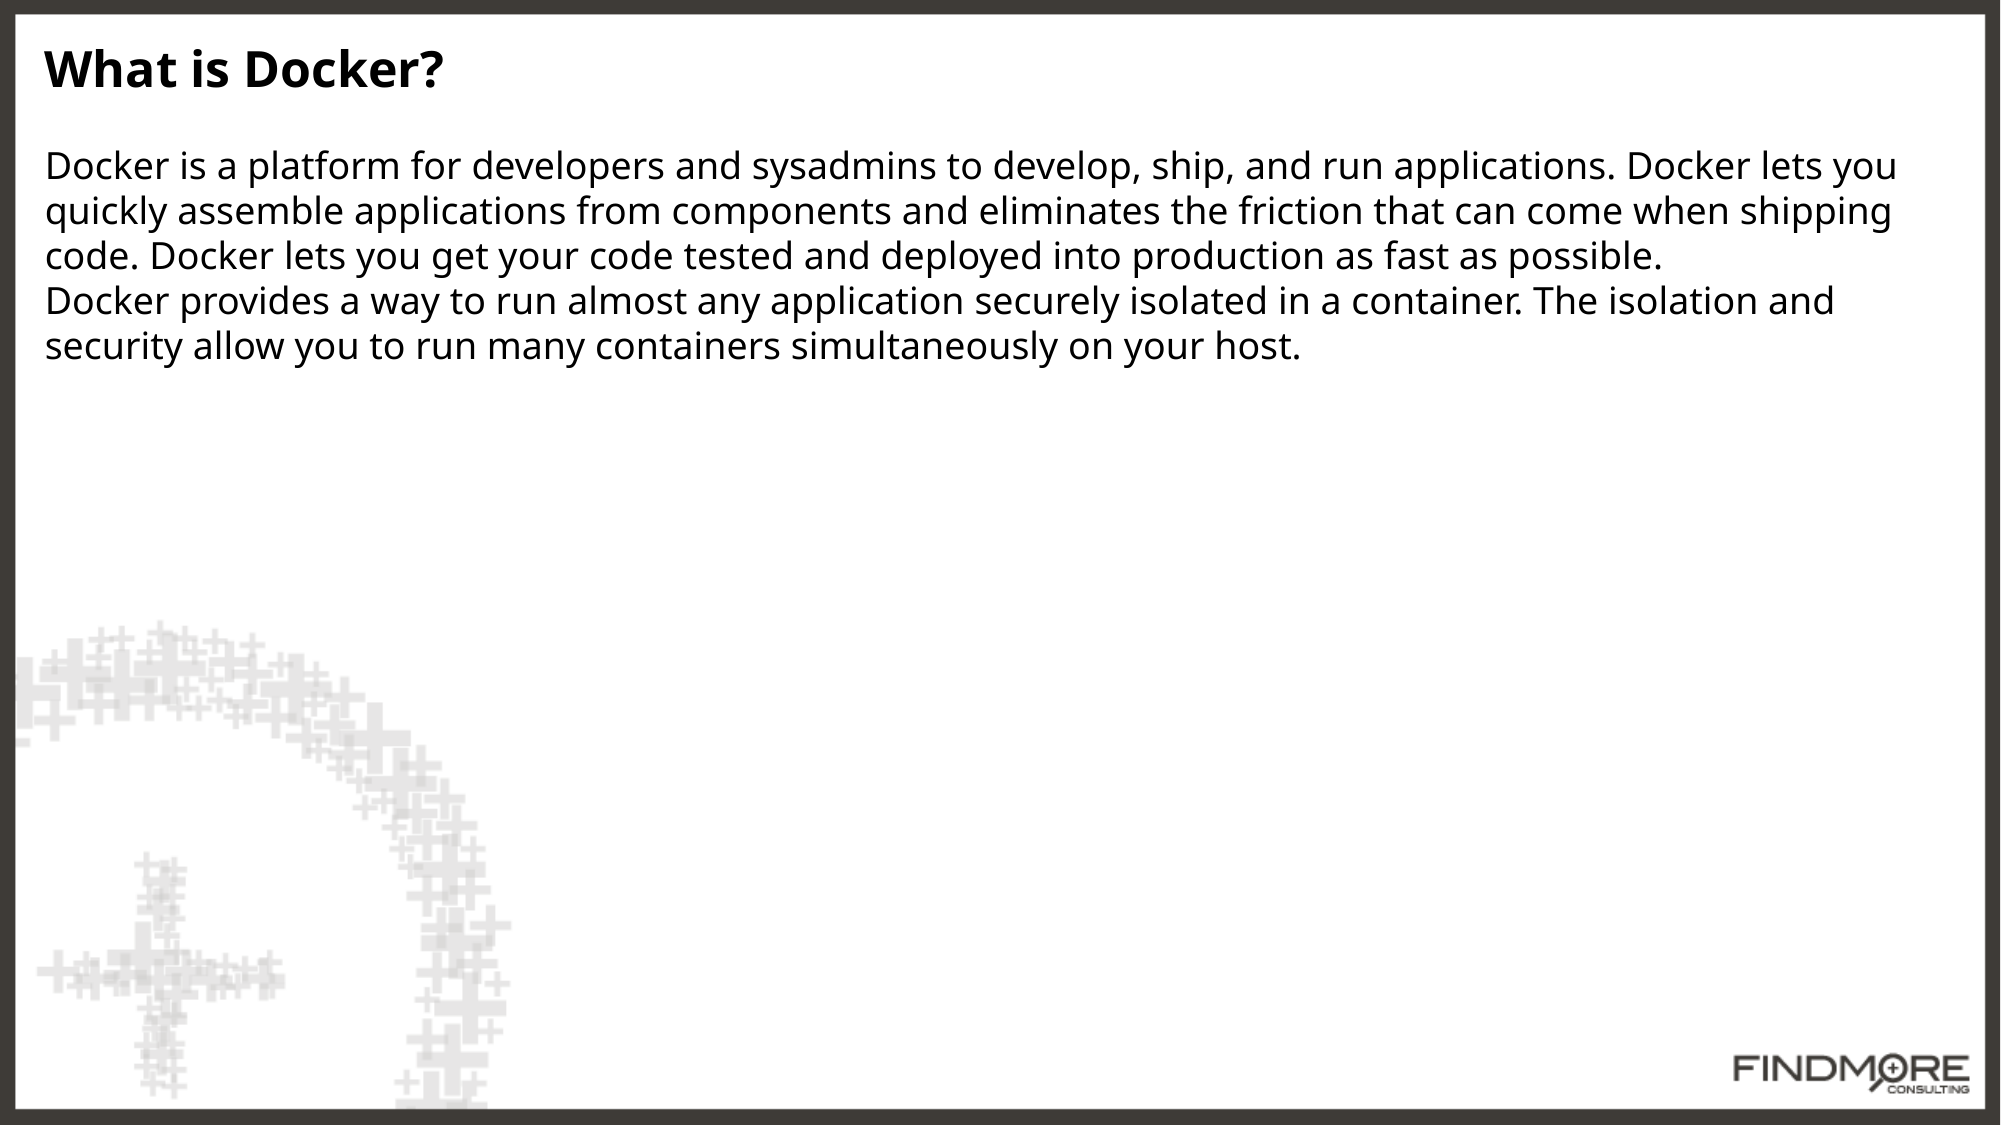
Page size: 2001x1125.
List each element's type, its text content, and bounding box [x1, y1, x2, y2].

text_box What is Docker? Docker is a platform for developers and sysadmins to develop, ship, and run applications. Docker lets you quickly assemble applications from components and eliminates the friction that can come when shipping code. Docker lets you get your code tested and deployed into production as fast as possible. Docker provides a way to run almost any application securely isolated in a container. The isolation and security allow you to run many containers simultaneously on your host. [29, 29, 1965, 539]
picture [0, 0, 2001, 1125]
